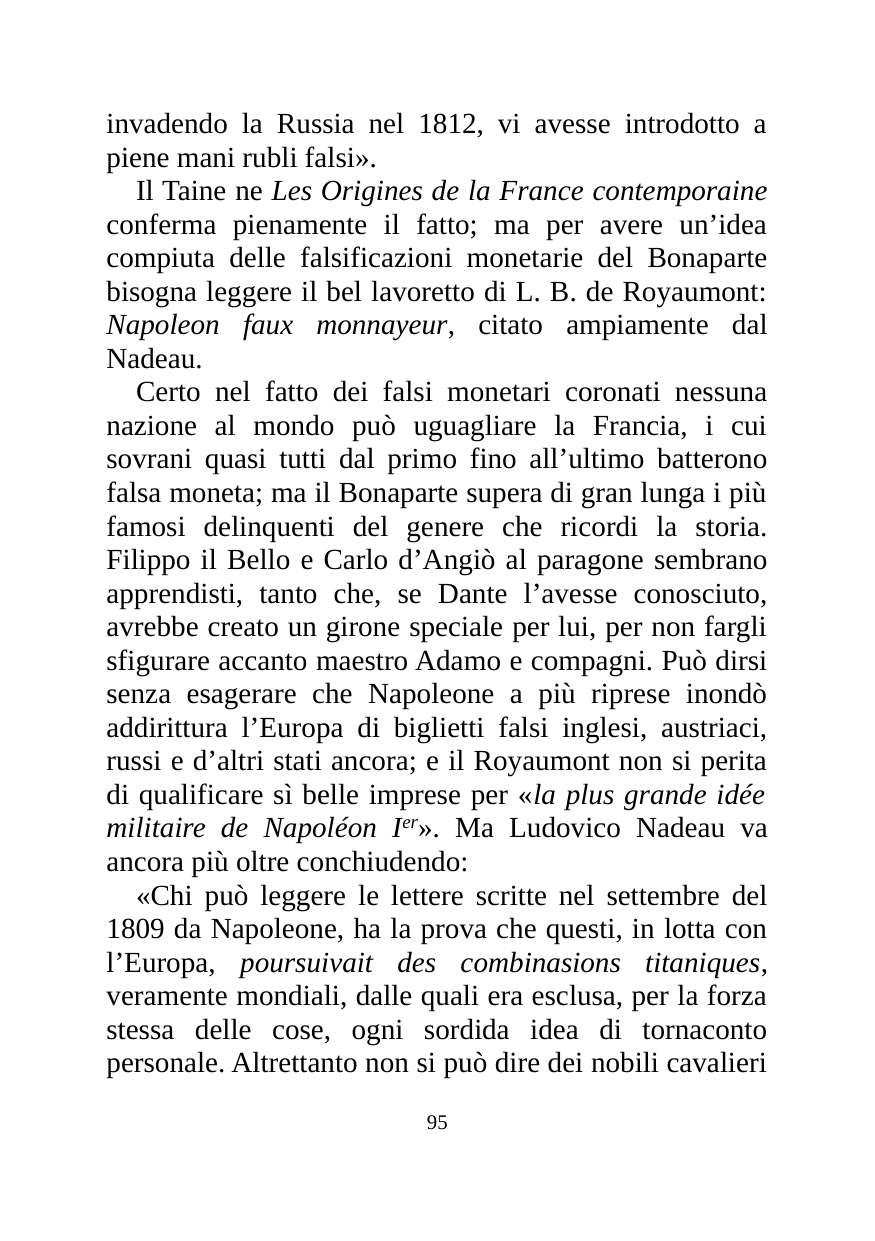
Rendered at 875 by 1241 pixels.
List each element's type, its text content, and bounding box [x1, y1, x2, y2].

text «Chi può leggere le lettere scritte nel settembre del 1809 da Napoleone, ha la prova che questi, in lotta con l’Europa, poursuivait des combinasions titaniques, veramente mondiali, dalle quali era esclusa, per la forza stessa delle cose, ogni sordida idea di tornaconto personale. Altrettanto non si può dire dei nobili cavalieri [106, 878, 768, 1079]
text Certo nel fatto dei falsi monetari coronati nessuna nazione al mondo può uguagliare la Francia, i cui sovrani quasi tutti dal primo fino all’ultimo batterono falsa moneta; ma il Bonaparte supera di gran lunga i più famosi delinquenti del genere che ricordi la storia. Filippo il Bello e Carlo d’Angiò al paragone sembrano apprendisti, tanto che, se Dante l’avesse conosciuto, avrebbe creato un girone speciale per lui, per non fargli sfigurare accanto maestro Adamo e compagni. Può dirsi senza esagerare che Napoleone a più riprese inondò addirittura l’Europa di biglietti falsi inglesi, austriaci, russi e d’altri stati ancora; e il Royaumont non si perita di qualificare sì belle imprese per «la plus grande idée militaire de Napoléon Ier». Ma Ludovico Nadeau va ancora più oltre conchiudendo: [106, 374, 768, 878]
text invadendo la Russia nel 1812, vi avesse introdotto a piene mani rubli falsi». [106, 106, 768, 173]
text Il Taine ne Les Origines de la France contemporaine conferma pienamente il fatto; ma per avere un’idea compiuta delle falsificazioni monetarie del Bonaparte bisogna leggere il bel lavoretto di L. B. de Royaumont: Napoleon faux monnayeur, citato ampiamente dal Nadeau. [106, 173, 768, 374]
